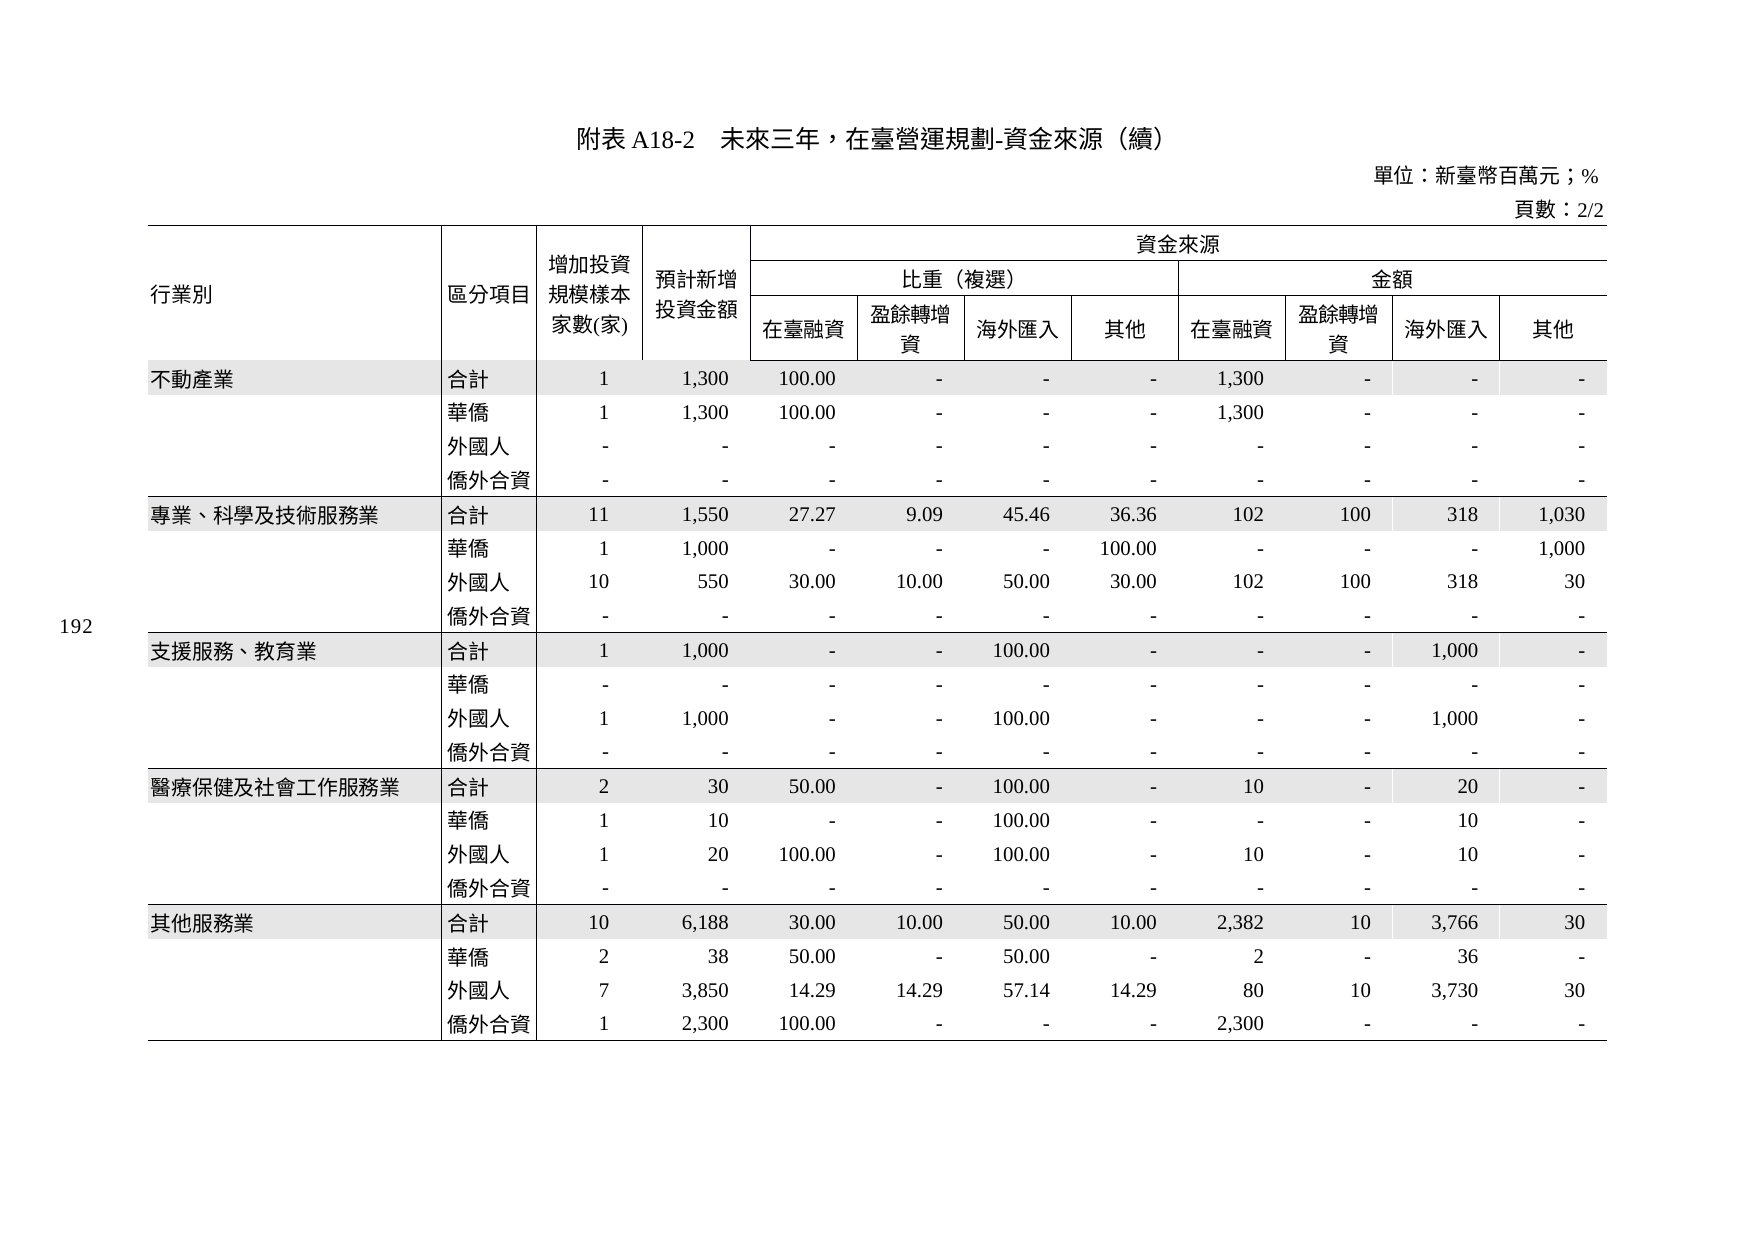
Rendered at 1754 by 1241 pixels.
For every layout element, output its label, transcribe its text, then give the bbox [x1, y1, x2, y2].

table_cell 2,300 [1178, 1006, 1285, 1040]
table_cell 100 [1285, 497, 1392, 531]
table_cell 30 [643, 769, 750, 803]
table_cell 10 [537, 565, 643, 598]
table_cell [148, 395, 441, 428]
table_cell - [1071, 803, 1178, 837]
table_cell - [1285, 598, 1392, 632]
table_cell [148, 939, 441, 973]
table_cell - [1500, 361, 1607, 395]
table_cell - [643, 870, 750, 904]
table_cell - [1071, 395, 1178, 428]
table_cell 14.29 [1071, 973, 1178, 1006]
table_cell - [857, 633, 964, 667]
table_cell - [1500, 395, 1607, 428]
table_cell 10 [537, 905, 643, 939]
table_cell 華僑 [442, 395, 536, 428]
table_cell - [1178, 701, 1285, 734]
table_cell 20 [1393, 769, 1499, 803]
table_cell 100.00 [964, 769, 1071, 803]
table_cell - [857, 870, 964, 904]
table_cell - [857, 701, 964, 734]
table_cell - [1500, 633, 1607, 667]
table_cell 550 [643, 565, 750, 598]
table_cell - [1071, 633, 1178, 667]
table_cell - [750, 667, 857, 701]
table_cell 單位：新臺幣百萬元；% [148, 158, 1607, 192]
table_cell 10 [1285, 905, 1392, 939]
table_cell - [1178, 462, 1285, 496]
table_cell - [1071, 667, 1178, 701]
table_cell - [537, 667, 643, 701]
table_cell 7 [537, 973, 643, 1006]
table_cell 3,850 [643, 973, 750, 1006]
table_cell 80 [1178, 973, 1285, 1006]
table_cell - [1178, 633, 1285, 667]
table_cell 10 [1393, 803, 1499, 837]
table_cell - [1071, 939, 1178, 973]
table_cell 僑外合資 [442, 1006, 536, 1040]
table_cell 不動產業 [148, 360, 441, 395]
table_cell - [964, 429, 1071, 462]
table_cell - [1178, 667, 1285, 701]
table_cell - [964, 734, 1071, 768]
table_cell 盈餘轉增資 [1286, 296, 1392, 360]
table_cell - [1500, 1006, 1607, 1040]
table_cell - [643, 429, 750, 462]
table_cell 102 [1178, 497, 1285, 531]
table_cell - [750, 429, 857, 462]
table_cell 支援服務、教育業 [148, 633, 441, 667]
table_cell 100.00 [964, 701, 1071, 734]
table_cell 2,300 [643, 1006, 750, 1040]
table_cell 14.29 [750, 973, 857, 1006]
table_cell 100.00 [750, 837, 857, 870]
table_cell [148, 734, 441, 768]
table_cell - [1178, 870, 1285, 904]
table_cell - [1393, 462, 1499, 496]
table_cell 100.00 [964, 837, 1071, 870]
table_cell - [1500, 429, 1607, 462]
table_cell 3,730 [1393, 973, 1499, 1006]
table_cell 專業、科學及技術服務業 [148, 497, 441, 531]
table_cell 比重（複選） [751, 261, 1178, 295]
table_cell 30.00 [750, 905, 857, 939]
table_cell [148, 531, 441, 564]
table_cell - [1393, 667, 1499, 701]
table_cell - [537, 429, 643, 462]
table_cell 1 [537, 395, 643, 428]
table_cell 11 [537, 497, 643, 531]
table_cell - [750, 870, 857, 904]
table_cell - [643, 667, 750, 701]
table_cell 100.00 [750, 361, 857, 395]
table_cell 50.00 [750, 769, 857, 803]
table_cell 50.00 [964, 939, 1071, 973]
table_cell 外國人 [442, 429, 536, 462]
table_cell 50.00 [964, 565, 1071, 598]
table_cell 100.00 [964, 803, 1071, 837]
table_cell 318 [1393, 497, 1499, 531]
table_cell 10 [1285, 973, 1392, 1006]
table_cell 50.00 [750, 939, 857, 973]
table_cell [148, 667, 441, 701]
table_cell 在臺融資 [751, 296, 857, 360]
table_cell [148, 1006, 441, 1040]
table_cell 外國人 [442, 973, 536, 1006]
table_cell 2 [537, 939, 643, 973]
table_cell - [1393, 1006, 1499, 1040]
table_cell 1,300 [643, 395, 750, 428]
table_cell - [964, 1006, 1071, 1040]
table_cell 行業別 [148, 226, 441, 360]
table_cell - [1071, 462, 1178, 496]
table_cell - [1285, 837, 1392, 870]
table_cell 盈餘轉增資 [858, 296, 964, 360]
table_cell - [1500, 667, 1607, 701]
table_cell - [857, 462, 964, 496]
table_cell - [1500, 701, 1607, 734]
table_cell - [1500, 939, 1607, 973]
table_cell - [1285, 531, 1392, 564]
table_cell - [964, 667, 1071, 701]
table_cell - [1178, 531, 1285, 564]
table_cell - [857, 361, 964, 395]
table_cell 預計新增 投資金額 [643, 226, 750, 360]
table_cell 1,000 [1393, 701, 1499, 734]
table_cell 區分項目 [442, 226, 536, 360]
table_cell - [1393, 395, 1499, 428]
table_cell - [1285, 462, 1392, 496]
table_cell 僑外合資 [442, 598, 536, 632]
table_cell 10 [1393, 837, 1499, 870]
table_cell - [964, 361, 1071, 395]
table_cell - [1285, 667, 1392, 701]
table_cell - [964, 870, 1071, 904]
table_cell - [1285, 429, 1392, 462]
table_cell - [1071, 701, 1178, 734]
table_cell - [1500, 462, 1607, 496]
table_cell 資金來源 [751, 226, 1607, 260]
table_cell [148, 598, 441, 632]
table_cell 9.09 [857, 497, 964, 531]
table_cell - [1285, 939, 1392, 973]
table_cell [148, 429, 441, 462]
table_cell - [643, 734, 750, 768]
table_cell - [1500, 598, 1607, 632]
table_cell 其他服務業 [148, 905, 441, 939]
table_cell 合計 [442, 905, 536, 939]
table_cell - [643, 598, 750, 632]
table_cell 2,382 [1178, 905, 1285, 939]
table_cell 頁數：2/2 [148, 192, 1607, 225]
table_cell 100.00 [750, 1006, 857, 1040]
table_cell 100 [1285, 565, 1392, 598]
table_cell - [750, 803, 857, 837]
table_cell 華僑 [442, 531, 536, 564]
table_cell - [857, 939, 964, 973]
table_cell - [537, 734, 643, 768]
table_cell 華僑 [442, 803, 536, 837]
table_cell [148, 462, 441, 496]
table_cell 合計 [442, 633, 536, 667]
table_cell - [1285, 395, 1392, 428]
table_cell 增加投資規模樣本家數(家) [537, 226, 642, 360]
table_cell - [1285, 633, 1392, 667]
table_cell - [1178, 429, 1285, 462]
table_cell 2 [1178, 939, 1285, 973]
table_cell - [1393, 734, 1499, 768]
table_cell 1,000 [643, 701, 750, 734]
table_cell 金額 [1179, 261, 1607, 295]
table_cell 1 [537, 1006, 643, 1040]
table_cell 海外匯入 [965, 296, 1071, 360]
table_cell - [857, 667, 964, 701]
table_cell - [1393, 598, 1499, 632]
table_cell - [1285, 701, 1392, 734]
table_cell - [1500, 837, 1607, 870]
table_cell 1 [537, 701, 643, 734]
table_cell - [857, 734, 964, 768]
table_cell 1,300 [643, 360, 750, 395]
table_cell - [1178, 598, 1285, 632]
table_cell 合計 [442, 497, 536, 531]
table_cell - [857, 803, 964, 837]
table_cell - [1285, 803, 1392, 837]
table_cell - [1285, 734, 1392, 768]
table_cell 華僑 [442, 939, 536, 973]
table_cell - [1071, 769, 1178, 803]
table_cell - [1285, 361, 1392, 395]
table_cell 僑外合資 [442, 462, 536, 496]
table_cell 36 [1393, 939, 1499, 973]
table_cell 醫療保健及社會工作服務業 [148, 769, 441, 803]
table_cell 合計 [442, 360, 536, 395]
table_cell - [857, 598, 964, 632]
table_cell 30.00 [750, 565, 857, 598]
table_cell 45.46 [964, 497, 1071, 531]
table_cell 30 [1500, 565, 1607, 598]
table_cell - [964, 598, 1071, 632]
table_cell - [750, 734, 857, 768]
table_cell - [857, 531, 964, 564]
table_cell - [1071, 870, 1178, 904]
table_cell - [857, 1006, 964, 1040]
table_cell 30.00 [1071, 565, 1178, 598]
table_cell 外國人 [442, 565, 536, 598]
table_cell 華僑 [442, 667, 536, 701]
table_cell 10.00 [1071, 905, 1178, 939]
table_cell - [1071, 429, 1178, 462]
table_cell - [1178, 803, 1285, 837]
table_cell 30 [1500, 973, 1607, 1006]
table_cell - [750, 633, 857, 667]
table_cell 其他 [1072, 296, 1178, 360]
table_cell 僑外合資 [442, 734, 536, 768]
table_cell [148, 803, 441, 837]
table_cell 10 [1178, 769, 1285, 803]
table_cell 20 [643, 837, 750, 870]
table_cell 36.36 [1071, 497, 1178, 531]
table_cell 14.29 [857, 973, 964, 1006]
table_cell 海外匯入 [1393, 296, 1499, 360]
table_cell - [1500, 870, 1607, 904]
table_cell - [964, 462, 1071, 496]
table_cell - [643, 462, 750, 496]
table_cell [148, 973, 441, 1006]
table_cell 318 [1393, 565, 1499, 598]
table_cell 1 [537, 803, 643, 837]
table_cell 3,766 [1393, 905, 1499, 939]
table_cell 1,550 [643, 497, 750, 531]
table_cell - [1071, 361, 1178, 395]
table_cell 102 [1178, 565, 1285, 598]
table_cell 僑外合資 [442, 870, 536, 904]
table_cell 外國人 [442, 701, 536, 734]
table_cell - [1178, 734, 1285, 768]
table_cell 1 [537, 837, 643, 870]
table_cell 合計 [442, 769, 536, 803]
table_cell 27.27 [750, 497, 857, 531]
table_cell - [1500, 734, 1607, 768]
table_cell 100.00 [1071, 531, 1178, 564]
table_cell - [857, 395, 964, 428]
table_cell - [1393, 531, 1499, 564]
table_cell 1 [537, 633, 643, 667]
table_cell 10.00 [857, 565, 964, 598]
table_cell 其他 [1500, 296, 1607, 360]
table_cell - [750, 531, 857, 564]
table_cell - [964, 395, 1071, 428]
table_cell 1,000 [643, 633, 750, 667]
table_cell 10 [643, 803, 750, 837]
table_cell 在臺融資 [1179, 296, 1285, 360]
table_cell 1 [537, 531, 643, 564]
table_cell 外國人 [442, 837, 536, 870]
table_cell - [1071, 734, 1178, 768]
table_cell 1 [537, 360, 643, 395]
table_cell 38 [643, 939, 750, 973]
table_cell - [537, 870, 643, 904]
table_cell - [857, 769, 964, 803]
table_cell 6,188 [643, 905, 750, 939]
table_cell 1,000 [643, 531, 750, 564]
table_cell 100.00 [750, 395, 857, 428]
table_cell 50.00 [964, 905, 1071, 939]
table_cell - [857, 837, 964, 870]
table_cell - [1285, 1006, 1392, 1040]
table_cell [148, 701, 441, 734]
table_cell [148, 837, 441, 870]
table_cell - [1285, 769, 1392, 803]
table_cell [148, 870, 441, 904]
table_cell 57.14 [964, 973, 1071, 1006]
table_cell - [1393, 361, 1499, 395]
table_cell - [750, 462, 857, 496]
table_cell 1,300 [1178, 395, 1285, 428]
table_cell 1,300 [1178, 361, 1285, 395]
table_cell 100.00 [964, 633, 1071, 667]
table_cell - [1500, 769, 1607, 803]
table_cell - [964, 531, 1071, 564]
table_cell 10 [1178, 837, 1285, 870]
table_cell - [1071, 837, 1178, 870]
table_cell - [750, 598, 857, 632]
table_cell - [1393, 429, 1499, 462]
table_cell 10.00 [857, 905, 964, 939]
table_cell 2 [537, 769, 643, 803]
table_cell - [857, 429, 964, 462]
table_cell 1,000 [1393, 633, 1499, 667]
table_cell - [1285, 870, 1392, 904]
table_cell 1,000 [1500, 531, 1607, 564]
table_cell - [1071, 598, 1178, 632]
table_cell 30 [1500, 905, 1607, 939]
table_cell - [1500, 803, 1607, 837]
table_cell - [1071, 1006, 1178, 1040]
table_cell - [750, 701, 857, 734]
table_cell - [537, 462, 643, 496]
table_cell - [537, 598, 643, 632]
table_cell - [1393, 870, 1499, 904]
table_header 附表A18-2 未來三年，在臺營運規劃-資金來源（續） [148, 118, 1607, 158]
table_cell 1,030 [1500, 497, 1607, 531]
table_cell [148, 565, 441, 598]
